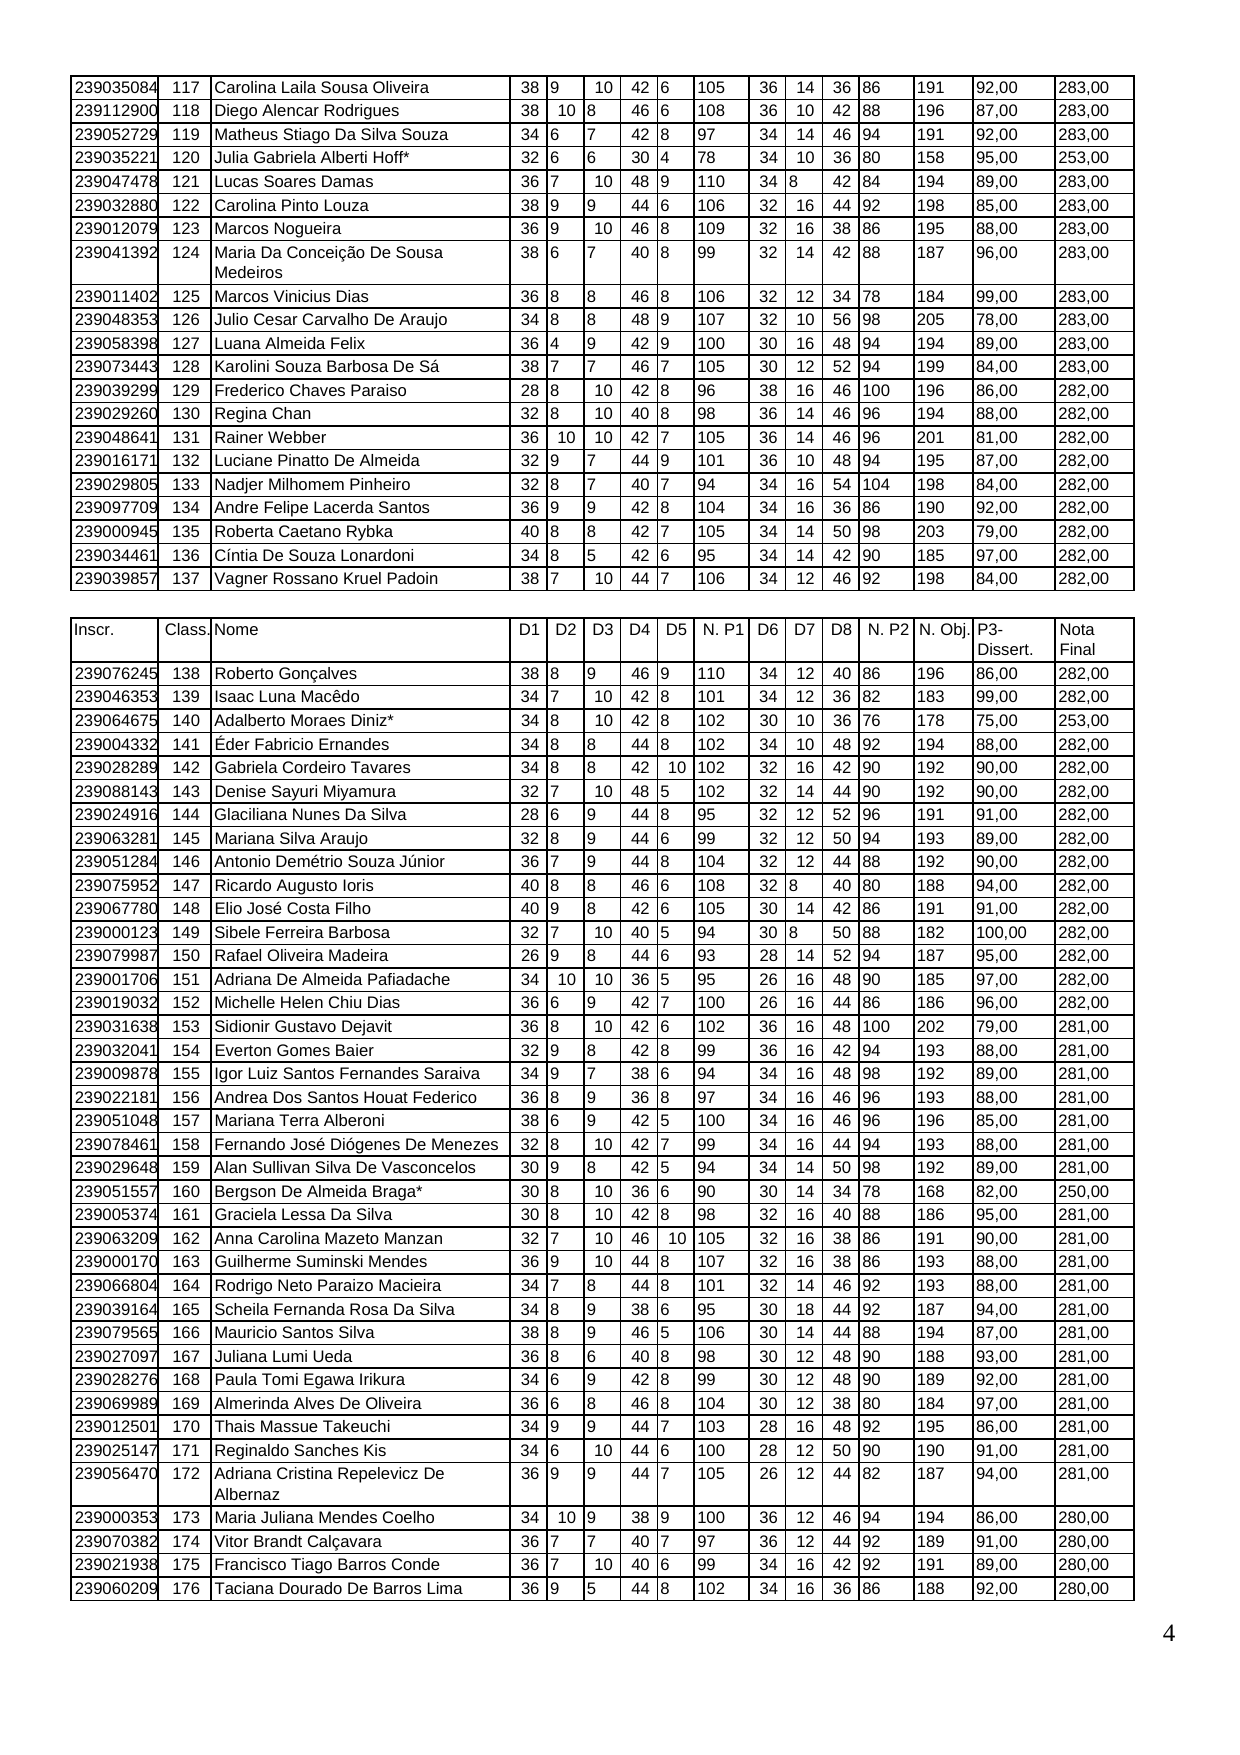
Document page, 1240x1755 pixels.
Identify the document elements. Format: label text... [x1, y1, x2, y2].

table_cell 105 [695, 427, 748, 448]
table_cell 80 [860, 875, 913, 896]
table_cell 12 [786, 1531, 822, 1552]
table_cell 239001706 [72, 969, 157, 991]
table_cell 40 [621, 1554, 657, 1576]
table_cell 99,00 [974, 686, 1054, 708]
table_cell 48 [823, 1063, 858, 1085]
table_cell 8 [548, 1345, 583, 1367]
table_cell 8 [585, 100, 620, 122]
table_cell 7 [585, 1531, 620, 1552]
table_cell 281,00 [1056, 1298, 1133, 1320]
table_cell 198 [915, 474, 972, 496]
table_cell 119 [159, 124, 210, 146]
table_cell 44 [621, 450, 657, 472]
table_cell 8 [548, 1181, 583, 1202]
table_cell 40 [621, 241, 657, 284]
table_cell 92 [860, 1531, 913, 1552]
table_cell 34 [750, 568, 785, 590]
table_cell 9 [548, 1416, 583, 1438]
table_cell 9 [658, 450, 693, 472]
table_cell 14 [786, 403, 822, 425]
table_cell 8 [658, 218, 693, 240]
table_cell 38 [511, 568, 546, 590]
table_cell 239047478 [72, 171, 157, 193]
table_cell 8 [548, 1204, 583, 1226]
table_cell Sibele Ferreira Barbosa [212, 922, 509, 943]
table_cell 36 [823, 710, 858, 732]
table_cell 12 [786, 568, 822, 590]
table_cell 6 [548, 804, 583, 826]
table_cell 9 [658, 663, 693, 684]
table_cell 52 [823, 945, 858, 967]
table_cell 239022181 [72, 1086, 157, 1108]
table_cell 99 [695, 241, 748, 284]
table_header N. P2 [860, 619, 913, 661]
table_cell 9 [658, 309, 693, 331]
table_cell 283,00 [1056, 285, 1133, 307]
table_cell 10 [585, 1228, 620, 1249]
table_cell Thais Massue Takeuchi [212, 1416, 509, 1438]
table_cell 46 [621, 1228, 657, 1249]
table_cell 30 [511, 1204, 546, 1226]
table_cell 91,00 [974, 898, 1054, 920]
table_cell 82 [860, 686, 913, 708]
table_cell Diego Alencar Rodrigues [212, 100, 509, 122]
table_cell 34 [750, 1157, 785, 1179]
table_cell 8 [548, 285, 583, 307]
table_cell 187 [915, 1463, 972, 1505]
table_cell 283,00 [1056, 77, 1133, 98]
table_cell 7 [658, 568, 693, 590]
table_cell 91,00 [974, 1440, 1054, 1461]
table_cell 239000123 [72, 922, 157, 943]
table_cell 38 [511, 1110, 546, 1132]
table_cell 102 [695, 1016, 748, 1038]
table_cell 97 [695, 1531, 748, 1552]
table_cell 32 [750, 804, 785, 826]
table_cell Adriana De Almeida Pafiadache [212, 969, 509, 991]
table_cell 42 [823, 1039, 858, 1061]
table_cell 188 [915, 1345, 972, 1367]
table_cell 141 [159, 733, 210, 755]
table_cell 8 [548, 1298, 583, 1320]
table_cell 96 [860, 804, 913, 826]
table_cell 44 [621, 1416, 657, 1438]
table_cell 281,00 [1056, 1039, 1133, 1061]
table_cell 8 [548, 1133, 583, 1155]
table_cell 6 [548, 1440, 583, 1461]
table_cell 98 [860, 1063, 913, 1085]
table_cell 12 [786, 663, 822, 684]
table_cell 5 [585, 544, 620, 566]
table_cell 9 [585, 1416, 620, 1438]
table_cell 8 [658, 1039, 693, 1061]
table_cell 36 [823, 1578, 858, 1599]
table_cell 30 [750, 898, 785, 920]
table_cell 48 [823, 1016, 858, 1038]
table_cell 32 [750, 309, 785, 331]
table_cell 8 [548, 710, 583, 732]
table_cell 48 [823, 332, 858, 354]
table_cell 8 [548, 1016, 583, 1038]
table_cell 8 [585, 1275, 620, 1297]
table_cell 10 [585, 218, 620, 240]
table_cell 239048641 [72, 427, 157, 448]
table_cell 46 [621, 875, 657, 896]
table_cell 88,00 [974, 1275, 1054, 1297]
table_cell 30 [750, 1298, 785, 1320]
table_cell 14 [786, 1181, 822, 1202]
table_cell 185 [915, 969, 972, 991]
table_cell 8 [786, 875, 822, 896]
table_cell 239029648 [72, 1157, 157, 1179]
table_cell 42 [621, 1204, 657, 1226]
table_cell 34 [511, 124, 546, 146]
table_header Inscr. [72, 619, 157, 661]
table_cell 90 [860, 1440, 913, 1461]
table_cell 117 [159, 77, 210, 98]
table_cell 36 [511, 1086, 546, 1108]
table_cell 40 [511, 898, 546, 920]
table_cell 10 [585, 380, 620, 401]
table_cell 7 [585, 474, 620, 496]
table_cell 16 [786, 1578, 822, 1599]
table_cell 98 [860, 309, 913, 331]
table_cell 6 [658, 100, 693, 122]
table_cell 239039299 [72, 380, 157, 401]
table_cell 16 [786, 380, 822, 401]
table_cell 168 [159, 1369, 210, 1391]
table_cell 42 [823, 544, 858, 566]
table_cell 239032041 [72, 1039, 157, 1061]
table_cell 102 [695, 733, 748, 755]
table_cell 124 [159, 241, 210, 284]
table_cell 14 [786, 945, 822, 967]
table_cell 130 [159, 403, 210, 425]
table_cell 188 [915, 1578, 972, 1599]
table_cell 36 [511, 218, 546, 240]
table_cell 281,00 [1056, 1016, 1133, 1038]
table_cell 10 [786, 309, 822, 331]
table_cell Luciane Pinatto De Almeida [212, 450, 509, 472]
table_cell 40 [823, 1204, 858, 1226]
table_cell 9 [585, 1298, 620, 1320]
table_cell 10 [585, 1016, 620, 1038]
table_cell 239075952 [72, 875, 157, 896]
table_cell 95,00 [974, 147, 1054, 169]
table_cell 10 [548, 969, 583, 991]
table_cell 239067780 [72, 898, 157, 920]
table_cell 283,00 [1056, 194, 1133, 216]
table_cell 173 [159, 1507, 210, 1529]
table_cell 8 [548, 1322, 583, 1344]
table_cell 48 [823, 450, 858, 472]
table_cell 190 [915, 497, 972, 519]
table_cell 42 [621, 1369, 657, 1391]
table_cell 8 [548, 474, 583, 496]
table_cell 281,00 [1056, 1110, 1133, 1132]
table_cell 10 [585, 1554, 620, 1576]
table_cell Karolini Souza Barbosa De Sá [212, 356, 509, 378]
table_cell 12 [786, 1463, 822, 1505]
table_cell 185 [915, 544, 972, 566]
table_cell 107 [695, 1251, 748, 1273]
table_cell 34 [823, 285, 858, 307]
table_cell 12 [786, 1507, 822, 1529]
table_cell 239024916 [72, 804, 157, 826]
table_cell 282,00 [1056, 544, 1133, 566]
table_cell 30 [750, 1181, 785, 1202]
table_cell 89,00 [974, 1157, 1054, 1179]
table_cell 282,00 [1056, 757, 1133, 779]
table_cell 283,00 [1056, 124, 1133, 146]
table_cell 32 [750, 241, 785, 284]
table_cell 153 [159, 1016, 210, 1038]
table_cell 36 [511, 1463, 546, 1505]
table_cell 32 [511, 474, 546, 496]
table_cell 91,00 [974, 804, 1054, 826]
table_cell 281,00 [1056, 1133, 1133, 1155]
table_cell 239079987 [72, 945, 157, 967]
table_cell 165 [159, 1298, 210, 1320]
table_cell 193 [915, 1251, 972, 1273]
table_cell 6 [658, 1554, 693, 1576]
table_cell 16 [786, 992, 822, 1014]
table_cell 81,00 [974, 427, 1054, 448]
table_cell 90 [695, 1181, 748, 1202]
table_cell 34 [750, 686, 785, 708]
table_cell 46 [621, 1392, 657, 1414]
table_cell 4 [548, 332, 583, 354]
table_cell 44 [823, 1133, 858, 1155]
table_cell 78 [695, 147, 748, 169]
table_cell Adriana Cristina Repelevicz De Albernaz [212, 1463, 509, 1505]
table_cell 8 [658, 1204, 693, 1226]
table_cell 92,00 [974, 77, 1054, 98]
table_cell 102 [695, 780, 748, 802]
table_cell 147 [159, 875, 210, 896]
table_cell 166 [159, 1322, 210, 1344]
table_cell 9 [585, 1463, 620, 1505]
table_cell 281,00 [1056, 1251, 1133, 1273]
table_cell 90 [860, 780, 913, 802]
table_cell 16 [786, 1086, 822, 1108]
table_cell 38 [511, 1322, 546, 1344]
table_header Class. [159, 619, 210, 661]
table_cell 97 [695, 124, 748, 146]
table_cell 8 [548, 521, 583, 543]
table_cell 48 [621, 171, 657, 193]
table_cell 26 [511, 945, 546, 967]
table_cell 250,00 [1056, 1181, 1133, 1202]
table_cell 282,00 [1056, 521, 1133, 543]
table_cell 88 [860, 1204, 913, 1226]
table_cell 79,00 [974, 1016, 1054, 1038]
table_cell 8 [548, 544, 583, 566]
table_cell 8 [658, 241, 693, 284]
table_cell 88,00 [974, 733, 1054, 755]
table_cell 8 [658, 403, 693, 425]
table_cell 9 [585, 1086, 620, 1108]
table_cell 239025147 [72, 1440, 157, 1461]
table_cell 36 [511, 1345, 546, 1367]
table_cell 50 [823, 521, 858, 543]
table_cell 7 [658, 992, 693, 1014]
table_cell 16 [786, 969, 822, 991]
table_cell 6 [658, 194, 693, 216]
table_cell 10 [658, 1228, 693, 1249]
table_cell 32 [750, 851, 785, 873]
table_cell 158 [159, 1133, 210, 1155]
table_cell 145 [159, 827, 210, 849]
table_cell 34 [511, 1369, 546, 1391]
table_cell 283,00 [1056, 309, 1133, 331]
table_cell 12 [786, 1440, 822, 1461]
table_cell Rafael Oliveira Madeira [212, 945, 509, 967]
table_cell 239029805 [72, 474, 157, 496]
table_cell 100 [695, 1110, 748, 1132]
table_cell 253,00 [1056, 147, 1133, 169]
table_cell 34 [823, 1181, 858, 1202]
table_cell 187 [915, 1298, 972, 1320]
table_cell 90 [860, 1369, 913, 1391]
table_cell 196 [915, 1110, 972, 1132]
table_cell 88,00 [974, 403, 1054, 425]
table_cell 283,00 [1056, 241, 1133, 284]
table_cell 14 [786, 1322, 822, 1344]
table_cell 7 [585, 1063, 620, 1085]
table_cell 193 [915, 1275, 972, 1297]
table_cell 202 [915, 1016, 972, 1038]
table_cell 193 [915, 1039, 972, 1061]
table_cell 95 [695, 969, 748, 991]
table_cell 282,00 [1056, 686, 1133, 708]
table_cell 7 [658, 1133, 693, 1155]
table_cell 9 [658, 171, 693, 193]
table_cell 10 [585, 780, 620, 802]
table_cell 14 [786, 241, 822, 284]
table_cell Igor Luiz Santos Fernandes Saraiva [212, 1063, 509, 1085]
table_cell Luana Almeida Felix [212, 332, 509, 354]
table_cell Taciana Dourado De Barros Lima [212, 1578, 509, 1599]
table_cell 40 [511, 521, 546, 543]
table_cell 203 [915, 521, 972, 543]
table_cell 36 [511, 1251, 546, 1273]
table_cell 104 [860, 474, 913, 496]
table_cell 9 [585, 851, 620, 873]
table_cell 40 [621, 474, 657, 496]
table_cell 8 [585, 521, 620, 543]
table_cell 44 [621, 733, 657, 755]
table_cell 139 [159, 686, 210, 708]
table_cell 6 [658, 875, 693, 896]
table_cell 129 [159, 380, 210, 401]
table_cell 282,00 [1056, 568, 1133, 590]
table_cell 14 [786, 124, 822, 146]
table_cell 48 [823, 1416, 858, 1438]
table_cell 92,00 [974, 497, 1054, 519]
table_cell 105 [695, 356, 748, 378]
table_cell 32 [511, 147, 546, 169]
table_cell 84,00 [974, 568, 1054, 590]
table_cell 38 [823, 218, 858, 240]
table_cell 9 [585, 804, 620, 826]
table_cell 88,00 [974, 218, 1054, 240]
table_cell 125 [159, 285, 210, 307]
table_cell 48 [621, 309, 657, 331]
table_cell Reginaldo Sanches Kis [212, 1440, 509, 1461]
table_cell 16 [786, 474, 822, 496]
table_cell 138 [159, 663, 210, 684]
table_cell 30 [750, 332, 785, 354]
table_cell Gabriela Cordeiro Tavares [212, 757, 509, 779]
table_cell Vagner Rossano Kruel Padoin [212, 568, 509, 590]
table_cell 16 [786, 1251, 822, 1273]
table_cell 32 [511, 1133, 546, 1155]
table_cell 8 [585, 898, 620, 920]
table_cell 50 [823, 922, 858, 943]
table_cell 239066804 [72, 1275, 157, 1297]
table_cell 32 [750, 218, 785, 240]
table_cell 195 [915, 218, 972, 240]
table_cell 103 [695, 1416, 748, 1438]
table_cell 168 [915, 1181, 972, 1202]
table_cell 183 [915, 686, 972, 708]
table_cell 7 [548, 922, 583, 943]
table_cell 86,00 [974, 663, 1054, 684]
table_cell 281,00 [1056, 1463, 1133, 1505]
table_cell 281,00 [1056, 1392, 1133, 1414]
table_cell 239000353 [72, 1507, 157, 1529]
table_cell 239041392 [72, 241, 157, 284]
table_cell 12 [786, 804, 822, 826]
table_cell 159 [159, 1157, 210, 1179]
table_cell 36 [511, 427, 546, 448]
table_cell 10 [786, 733, 822, 755]
table_cell 9 [548, 1463, 583, 1505]
table_cell 36 [750, 450, 785, 472]
table_cell 38 [511, 241, 546, 284]
table_cell 32 [750, 780, 785, 802]
table_cell 8 [585, 1039, 620, 1061]
table_cell 42 [621, 710, 657, 732]
table_cell 32 [750, 285, 785, 307]
table_cell 118 [159, 100, 210, 122]
table_cell 144 [159, 804, 210, 826]
table_cell 239028289 [72, 757, 157, 779]
table_cell Matheus Stiago Da Silva Souza [212, 124, 509, 146]
table_cell 34 [511, 1063, 546, 1085]
table_cell 8 [548, 733, 583, 755]
table_cell 16 [786, 1110, 822, 1132]
table_cell 42 [621, 1110, 657, 1132]
table_cell 36 [511, 1016, 546, 1038]
table_cell 90 [860, 544, 913, 566]
table_cell 8 [585, 733, 620, 755]
table_cell 88,00 [974, 1251, 1054, 1273]
table_cell 44 [823, 1531, 858, 1552]
table_header N. Obj. [915, 619, 972, 661]
table_cell 8 [585, 945, 620, 967]
table_cell 92 [860, 1416, 913, 1438]
table_cell 282,00 [1056, 804, 1133, 826]
table_cell 32 [750, 1228, 785, 1249]
table_cell 193 [915, 1086, 972, 1108]
table_cell 86 [860, 992, 913, 1014]
table_cell 87,00 [974, 100, 1054, 122]
table_cell 92 [860, 1554, 913, 1576]
table_cell 6 [658, 1440, 693, 1461]
table_cell 42 [823, 1554, 858, 1576]
table_cell 98 [695, 1345, 748, 1367]
table_cell Cíntia De Souza Lonardoni [212, 544, 509, 566]
table_cell 8 [548, 309, 583, 331]
table_cell 36 [823, 686, 858, 708]
table_cell 7 [658, 1416, 693, 1438]
table_cell 6 [585, 147, 620, 169]
table_cell 96,00 [974, 241, 1054, 284]
table_cell 94 [860, 356, 913, 378]
table_cell 50 [823, 1157, 858, 1179]
table_cell 6 [658, 544, 693, 566]
table_cell 7 [548, 171, 583, 193]
table_cell 12 [786, 851, 822, 873]
table_cell 201 [915, 427, 972, 448]
table_cell 7 [585, 450, 620, 472]
table_cell 239031638 [72, 1016, 157, 1038]
table_cell 12 [786, 1369, 822, 1391]
table_cell 34 [511, 686, 546, 708]
table_cell 30 [750, 710, 785, 732]
table_cell 14 [786, 780, 822, 802]
table_cell 46 [823, 427, 858, 448]
table_cell 96 [860, 1086, 913, 1108]
table_cell 239019032 [72, 992, 157, 1014]
table_cell 283,00 [1056, 100, 1133, 122]
table_cell 44 [621, 194, 657, 216]
table_cell 280,00 [1056, 1507, 1133, 1529]
table_cell 86 [860, 663, 913, 684]
table_cell 194 [915, 332, 972, 354]
table_cell 34 [511, 1275, 546, 1297]
table_cell 86 [860, 898, 913, 920]
table_cell Mariana Terra Alberoni [212, 1110, 509, 1132]
table_cell 178 [915, 710, 972, 732]
table_cell 36 [511, 992, 546, 1014]
table_cell 42 [621, 77, 657, 98]
table_cell 161 [159, 1204, 210, 1226]
table_cell 50 [823, 1440, 858, 1461]
table_cell 34 [750, 1110, 785, 1132]
table_cell 189 [915, 1531, 972, 1552]
table_cell 7 [548, 780, 583, 802]
table_cell Julia Gabriela Alberti Hoff* [212, 147, 509, 169]
table_cell 42 [823, 757, 858, 779]
table_cell 38 [621, 1063, 657, 1085]
table_cell 42 [621, 992, 657, 1014]
table_cell 8 [548, 403, 583, 425]
table_cell 198 [915, 194, 972, 216]
table_cell 9 [585, 194, 620, 216]
table_cell 191 [915, 898, 972, 920]
table_cell 9 [585, 1110, 620, 1132]
table_cell 40 [621, 922, 657, 943]
table_cell 10 [585, 568, 620, 590]
table_cell Elio José Costa Filho [212, 898, 509, 920]
table_cell 133 [159, 474, 210, 496]
table_cell 9 [548, 450, 583, 472]
table_cell 280,00 [1056, 1531, 1133, 1552]
table_cell 14 [786, 898, 822, 920]
table_cell 36 [750, 403, 785, 425]
table_cell Andrea Dos Santos Houat Federico [212, 1086, 509, 1108]
table_cell 86 [860, 77, 913, 98]
table_cell 88,00 [974, 1039, 1054, 1061]
table_cell 7 [658, 474, 693, 496]
table_cell 7 [548, 1275, 583, 1297]
table_cell 282,00 [1056, 403, 1133, 425]
table_cell 94 [695, 1063, 748, 1085]
table_cell 100 [695, 992, 748, 1014]
table_cell 9 [585, 992, 620, 1014]
table_cell 152 [159, 992, 210, 1014]
table_cell 46 [823, 403, 858, 425]
table_cell 96 [695, 380, 748, 401]
table_cell 8 [658, 497, 693, 519]
table_cell 40 [621, 403, 657, 425]
table_cell Mauricio Santos Silva [212, 1322, 509, 1344]
table_cell 54 [823, 474, 858, 496]
table_cell 135 [159, 521, 210, 543]
table_cell 36 [750, 427, 785, 448]
table_cell 48 [823, 733, 858, 755]
table_cell 10 [658, 757, 693, 779]
table_cell 164 [159, 1275, 210, 1297]
table_cell 42 [621, 1016, 657, 1038]
table_cell 186 [915, 992, 972, 1014]
table_cell 94 [860, 1133, 913, 1155]
table_cell 99 [695, 1039, 748, 1061]
table_cell 239051284 [72, 851, 157, 873]
table_cell Regina Chan [212, 403, 509, 425]
table_cell 34 [750, 1133, 785, 1155]
table_cell 10 [786, 710, 822, 732]
table_cell 7 [548, 851, 583, 873]
table_cell 94 [860, 450, 913, 472]
table_cell 280,00 [1056, 1554, 1133, 1576]
table_cell 239046353 [72, 686, 157, 708]
table_cell 46 [621, 100, 657, 122]
table_cell 36 [511, 171, 546, 193]
table_cell 283,00 [1056, 332, 1133, 354]
table_cell 7 [658, 427, 693, 448]
table_cell 42 [621, 1157, 657, 1179]
table_cell 90,00 [974, 757, 1054, 779]
table_cell 95,00 [974, 1204, 1054, 1226]
table_cell 36 [750, 1016, 785, 1038]
table_cell 36 [750, 1039, 785, 1061]
table_cell 157 [159, 1110, 210, 1132]
table_cell 8 [658, 1086, 693, 1108]
table_cell 34 [750, 521, 785, 543]
table_cell 100 [695, 1507, 748, 1529]
table_header D1 [511, 619, 546, 661]
table_cell 44 [621, 1440, 657, 1461]
table_cell 105 [695, 898, 748, 920]
table_cell Anna Carolina Mazeto Manzan [212, 1228, 509, 1249]
table_cell 193 [915, 1133, 972, 1155]
table_cell 32 [750, 875, 785, 896]
table_cell 32 [750, 1251, 785, 1273]
table_cell 42 [621, 497, 657, 519]
table_cell 98 [860, 521, 913, 543]
table_cell 34 [511, 1416, 546, 1438]
table_cell 239016171 [72, 450, 157, 472]
table_cell 154 [159, 1039, 210, 1061]
table_cell 155 [159, 1063, 210, 1085]
table_cell 5 [658, 1322, 693, 1344]
table_cell 46 [823, 124, 858, 146]
table_cell 239078461 [72, 1133, 157, 1155]
table_cell 36 [511, 1578, 546, 1599]
table_cell 36 [511, 332, 546, 354]
table_cell 89,00 [974, 332, 1054, 354]
table_cell 156 [159, 1086, 210, 1108]
table_cell 102 [695, 757, 748, 779]
table_cell 6 [548, 1110, 583, 1132]
table_cell 12 [786, 356, 822, 378]
table_cell 36 [511, 1392, 546, 1414]
table_cell 44 [621, 804, 657, 826]
table_cell 102 [695, 710, 748, 732]
table_cell 6 [658, 945, 693, 967]
table_cell 162 [159, 1228, 210, 1249]
table_cell Rodrigo Neto Paraizo Macieira [212, 1275, 509, 1297]
table_cell 91,00 [974, 1531, 1054, 1552]
table_cell 9 [548, 1063, 583, 1085]
table_cell 92 [860, 733, 913, 755]
table_cell 16 [786, 1063, 822, 1085]
table_cell 34 [750, 1086, 785, 1108]
table_cell 14 [786, 77, 822, 98]
table_cell Graciela Lessa Da Silva [212, 1204, 509, 1226]
table_cell 50 [823, 827, 858, 849]
table_cell 88 [860, 851, 913, 873]
table_cell 105 [695, 1463, 748, 1505]
table_cell 8 [585, 1157, 620, 1179]
table_cell Francisco Tiago Barros Conde [212, 1554, 509, 1576]
table_cell 9 [548, 1039, 583, 1061]
table_cell 192 [915, 757, 972, 779]
table_cell 239051048 [72, 1110, 157, 1132]
table_cell 10 [585, 1133, 620, 1155]
table_cell 16 [786, 757, 822, 779]
table_cell 7 [585, 241, 620, 284]
table_cell Éder Fabricio Ernandes [212, 733, 509, 755]
table_cell 281,00 [1056, 1416, 1133, 1438]
table_cell 42 [823, 171, 858, 193]
table_cell 97,00 [974, 544, 1054, 566]
table_cell 76 [860, 710, 913, 732]
table_cell 10 [585, 403, 620, 425]
table_cell 10 [585, 922, 620, 943]
table_cell 280,00 [1056, 1578, 1133, 1599]
table_cell 105 [695, 77, 748, 98]
table_cell 42 [823, 898, 858, 920]
table_cell 8 [548, 827, 583, 849]
table_cell 40 [511, 875, 546, 896]
table_cell 14 [786, 521, 822, 543]
table_cell 88 [860, 922, 913, 943]
table_cell 188 [915, 875, 972, 896]
table_cell Rainer Webber [212, 427, 509, 448]
table_cell 12 [786, 1345, 822, 1367]
table_cell 10 [585, 969, 620, 991]
table_cell 6 [658, 898, 693, 920]
table_cell 94 [860, 1507, 913, 1529]
table_cell 92 [860, 194, 913, 216]
table_cell 167 [159, 1345, 210, 1367]
table_cell Nadjer Milhomem Pinheiro [212, 474, 509, 496]
table_cell 97 [695, 1086, 748, 1108]
table_cell 36 [823, 77, 858, 98]
table_cell 32 [750, 827, 785, 849]
table_cell 175 [159, 1554, 210, 1576]
table_header D2 [548, 619, 583, 661]
table_cell 30 [750, 1392, 785, 1414]
table_cell 282,00 [1056, 992, 1133, 1014]
table_cell 96 [860, 1110, 913, 1132]
table_cell 6 [658, 1298, 693, 1320]
table_cell 94 [860, 124, 913, 146]
table_cell 282,00 [1056, 450, 1133, 472]
table_cell 104 [695, 497, 748, 519]
table_cell 36 [750, 77, 785, 98]
table_cell 9 [658, 1507, 693, 1529]
table_cell 86 [860, 497, 913, 519]
table_cell 32 [750, 757, 785, 779]
table_cell 9 [548, 1251, 583, 1273]
table_cell 42 [621, 686, 657, 708]
table_cell Roberta Caetano Rybka [212, 521, 509, 543]
table_cell 239052729 [72, 124, 157, 146]
table_cell 8 [548, 757, 583, 779]
table_cell 7 [548, 356, 583, 378]
table_cell Alan Sullivan Silva De Vasconcelos [212, 1157, 509, 1179]
table_cell 194 [915, 1322, 972, 1344]
table_cell Carolina Pinto Louza [212, 194, 509, 216]
table_cell 42 [621, 427, 657, 448]
table_cell 110 [695, 171, 748, 193]
table_cell 104 [695, 1392, 748, 1414]
table_cell 281,00 [1056, 1157, 1133, 1179]
table_cell 282,00 [1056, 780, 1133, 802]
table_cell 281,00 [1056, 1322, 1133, 1344]
table_cell 8 [585, 875, 620, 896]
table_cell 282,00 [1056, 427, 1133, 448]
table_cell 281,00 [1056, 1063, 1133, 1085]
table_cell 189 [915, 1369, 972, 1391]
table_cell 94 [695, 922, 748, 943]
table_cell 5 [658, 922, 693, 943]
table_cell 148 [159, 898, 210, 920]
table_cell 10 [585, 1440, 620, 1461]
table_cell 281,00 [1056, 1086, 1133, 1108]
table_cell 46 [621, 1322, 657, 1344]
table_cell 239051557 [72, 1181, 157, 1202]
table_cell Glaciliana Nunes Da Silva [212, 804, 509, 826]
table_cell 239028276 [72, 1369, 157, 1391]
table_cell 8 [585, 285, 620, 307]
table_cell 28 [511, 380, 546, 401]
table_cell 42 [621, 1133, 657, 1155]
table_cell 32 [511, 1228, 546, 1249]
table_cell 89,00 [974, 1063, 1054, 1085]
table_cell 106 [695, 568, 748, 590]
table_cell 121 [159, 171, 210, 193]
table_cell 128 [159, 356, 210, 378]
table_cell 195 [915, 1416, 972, 1438]
table_cell 44 [823, 851, 858, 873]
table_cell 48 [823, 969, 858, 991]
table_cell 36 [823, 147, 858, 169]
table_cell 87,00 [974, 1322, 1054, 1344]
table_cell 89,00 [974, 171, 1054, 193]
table_cell 38 [511, 194, 546, 216]
table_cell 34 [750, 474, 785, 496]
table_cell 9 [585, 827, 620, 849]
table_cell 169 [159, 1392, 210, 1414]
table_cell 100 [695, 1440, 748, 1461]
table_cell 5 [658, 1157, 693, 1179]
table_cell 44 [621, 1251, 657, 1273]
table_cell 5 [585, 1578, 620, 1599]
table_cell Isaac Luna Macêdo [212, 686, 509, 708]
table_cell 44 [823, 1322, 858, 1344]
table_cell Frederico Chaves Paraiso [212, 380, 509, 401]
table_cell 86,00 [974, 1507, 1054, 1529]
table_cell 34 [750, 1578, 785, 1599]
table_cell 282,00 [1056, 945, 1133, 967]
table_cell 239029260 [72, 403, 157, 425]
table_cell 9 [585, 497, 620, 519]
table_cell 52 [823, 804, 858, 826]
table_cell Michelle Helen Chiu Dias [212, 992, 509, 1014]
table_cell 9 [585, 332, 620, 354]
table_cell 160 [159, 1181, 210, 1202]
table_cell Julio Cesar Carvalho De Araujo [212, 309, 509, 331]
table_cell 196 [915, 380, 972, 401]
table_cell Scheila Fernanda Rosa Da Silva [212, 1298, 509, 1320]
table_cell 32 [511, 1039, 546, 1061]
table_header Nome [212, 619, 509, 661]
table_cell 239060209 [72, 1578, 157, 1599]
table_header N. P1 [695, 619, 748, 661]
table_cell 151 [159, 969, 210, 991]
table_cell 282,00 [1056, 380, 1133, 401]
table_cell 108 [695, 875, 748, 896]
table_cell 12 [786, 285, 822, 307]
table_cell 14 [786, 427, 822, 448]
table_cell 88,00 [974, 1086, 1054, 1108]
table_cell 9 [548, 1157, 583, 1179]
table_cell 36 [750, 1531, 785, 1552]
table_cell 239011402 [72, 285, 157, 307]
table_cell 8 [585, 309, 620, 331]
table_cell 282,00 [1056, 969, 1133, 991]
table_cell 16 [786, 1133, 822, 1155]
table_cell 132 [159, 450, 210, 472]
table_cell Bergson De Almeida Braga* [212, 1181, 509, 1202]
table_cell 46 [621, 356, 657, 378]
table_cell 191 [915, 1554, 972, 1576]
table_cell 48 [823, 1345, 858, 1367]
table_cell 101 [695, 686, 748, 708]
table_cell 7 [658, 521, 693, 543]
table_cell 16 [786, 332, 822, 354]
table_cell 100 [695, 332, 748, 354]
table_cell 106 [695, 1322, 748, 1344]
table_cell 34 [750, 497, 785, 519]
table_cell 92 [860, 1275, 913, 1297]
table_cell 34 [511, 969, 546, 991]
table_cell 5 [658, 969, 693, 991]
table_cell 101 [695, 450, 748, 472]
table_cell 8 [658, 686, 693, 708]
table_cell 8 [658, 1369, 693, 1391]
table_cell Marcos Nogueira [212, 218, 509, 240]
table_cell 134 [159, 497, 210, 519]
table_cell 172 [159, 1463, 210, 1505]
table_cell 239004332 [72, 733, 157, 755]
table_cell 192 [915, 851, 972, 873]
table_cell 44 [621, 568, 657, 590]
table_cell 239034461 [72, 544, 157, 566]
table_cell 30 [511, 1181, 546, 1202]
table_cell 108 [695, 100, 748, 122]
table_cell 46 [621, 663, 657, 684]
table_cell 7 [548, 686, 583, 708]
table_cell 182 [915, 922, 972, 943]
table_cell 92,00 [974, 1369, 1054, 1391]
table_cell 38 [511, 663, 546, 684]
table_cell 126 [159, 309, 210, 331]
table_cell 42 [621, 1039, 657, 1061]
table_cell 6 [548, 124, 583, 146]
table_cell 7 [658, 1531, 693, 1552]
table_cell 122 [159, 194, 210, 216]
table_cell 281,00 [1056, 1440, 1133, 1461]
table_cell 93 [695, 945, 748, 967]
table_cell Guilherme Suminski Mendes [212, 1251, 509, 1273]
table_cell 7 [585, 124, 620, 146]
table_cell 38 [511, 77, 546, 98]
table_cell 7 [548, 1228, 583, 1249]
table_cell 36 [621, 969, 657, 991]
table_cell 79,00 [974, 521, 1054, 543]
table_cell 104 [695, 851, 748, 873]
table_cell 38 [621, 1298, 657, 1320]
table_cell 136 [159, 544, 210, 566]
table_cell 10 [786, 147, 822, 169]
table_cell 42 [621, 124, 657, 146]
table_cell 32 [511, 403, 546, 425]
table_cell 150 [159, 945, 210, 967]
table_cell 14 [786, 1275, 822, 1297]
table_cell 10 [585, 427, 620, 448]
table_cell 94 [860, 945, 913, 967]
table_cell 86 [860, 1228, 913, 1249]
table_cell 194 [915, 403, 972, 425]
table_cell 97,00 [974, 1392, 1054, 1414]
table_cell 30 [750, 1345, 785, 1367]
table_cell 96 [860, 403, 913, 425]
table_cell 42 [823, 241, 858, 284]
table_cell 187 [915, 241, 972, 284]
table_cell 100 [860, 380, 913, 401]
table_cell 34 [750, 124, 785, 146]
table_cell 44 [621, 945, 657, 967]
table_cell 281,00 [1056, 1228, 1133, 1249]
table_cell 239063281 [72, 827, 157, 849]
table_cell 7 [548, 1554, 583, 1576]
table_cell 46 [823, 568, 858, 590]
table_cell 85,00 [974, 1110, 1054, 1132]
table_cell 239048353 [72, 309, 157, 331]
table_cell 6 [658, 1063, 693, 1085]
table_cell 34 [511, 309, 546, 331]
table_cell 239039857 [72, 568, 157, 590]
table_cell 18 [786, 1298, 822, 1320]
table_cell 34 [511, 710, 546, 732]
table_cell 194 [915, 733, 972, 755]
table_cell 32 [511, 827, 546, 849]
table_cell 120 [159, 147, 210, 169]
table_cell 192 [915, 1157, 972, 1179]
table_cell 26 [750, 969, 785, 991]
table_cell 8 [786, 922, 822, 943]
table_cell 239009878 [72, 1063, 157, 1085]
table_cell Vitor Brandt Calçavara [212, 1531, 509, 1552]
table_cell 7 [548, 1531, 583, 1552]
table_cell 239079565 [72, 1322, 157, 1344]
table_cell 98 [695, 403, 748, 425]
table_cell 89,00 [974, 1554, 1054, 1576]
table_cell 30 [621, 147, 657, 169]
table_cell 16 [786, 194, 822, 216]
table_cell 48 [823, 1369, 858, 1391]
table_cell 42 [621, 544, 657, 566]
table_cell 8 [658, 804, 693, 826]
table_cell 8 [658, 380, 693, 401]
table_cell 34 [511, 757, 546, 779]
table_cell 94 [860, 1039, 913, 1061]
table_cell 36 [511, 1554, 546, 1576]
table_cell 193 [915, 827, 972, 849]
table_cell 174 [159, 1531, 210, 1552]
table_cell 184 [915, 285, 972, 307]
table_cell 239058398 [72, 332, 157, 354]
table_cell 52 [823, 356, 858, 378]
table_cell 82,00 [974, 1181, 1054, 1202]
table_cell 192 [915, 1063, 972, 1085]
table_cell 196 [915, 663, 972, 684]
table_cell 86 [860, 218, 913, 240]
table_cell 6 [548, 241, 583, 284]
table_cell 14 [786, 544, 822, 566]
table_cell 191 [915, 77, 972, 98]
table_cell 239069989 [72, 1392, 157, 1414]
table_cell 282,00 [1056, 827, 1133, 849]
table_cell 86,00 [974, 1416, 1054, 1438]
table_cell 105 [695, 1228, 748, 1249]
table_cell 9 [585, 1507, 620, 1529]
table_cell 99 [695, 1554, 748, 1576]
table_cell 9 [548, 497, 583, 519]
table_cell 9 [658, 332, 693, 354]
table_cell 96 [860, 427, 913, 448]
table_cell Fernando José Diógenes De Menezes [212, 1133, 509, 1155]
table_cell 44 [823, 780, 858, 802]
table_cell 239064675 [72, 710, 157, 732]
table_cell 99 [695, 1369, 748, 1391]
table_cell 40 [823, 663, 858, 684]
table_cell 10 [786, 100, 822, 122]
table_cell 170 [159, 1416, 210, 1438]
table_cell 36 [511, 1531, 546, 1552]
table_cell 8 [658, 851, 693, 873]
table_cell Mariana Silva Araujo [212, 827, 509, 849]
table_cell 90 [860, 969, 913, 991]
table_cell 140 [159, 710, 210, 732]
table_cell 26 [750, 1463, 785, 1505]
table_cell 30 [750, 1322, 785, 1344]
table_cell 9 [548, 218, 583, 240]
table_cell 44 [621, 851, 657, 873]
table_cell 44 [823, 1463, 858, 1505]
table_cell 78 [860, 1181, 913, 1202]
table_cell 8 [548, 875, 583, 896]
table_cell 9 [548, 77, 583, 98]
table_cell 8 [658, 1392, 693, 1414]
table_cell 239076245 [72, 663, 157, 684]
table_cell 38 [823, 1392, 858, 1414]
table_cell 283,00 [1056, 356, 1133, 378]
table_cell 8 [585, 757, 620, 779]
table_cell 239063209 [72, 1228, 157, 1249]
table_cell 239088143 [72, 780, 157, 802]
table_cell 123 [159, 218, 210, 240]
table_header P3-Dissert. [974, 619, 1054, 661]
table_cell 90,00 [974, 851, 1054, 873]
table_cell 239035084 [72, 77, 157, 98]
table_cell 42 [621, 380, 657, 401]
table_cell 8 [548, 380, 583, 401]
table_cell 95 [695, 1298, 748, 1320]
table_header Nota Final [1056, 619, 1133, 661]
table_cell 282,00 [1056, 497, 1133, 519]
table_cell 48 [621, 780, 657, 802]
table_cell 98 [695, 1204, 748, 1226]
table_cell 282,00 [1056, 898, 1133, 920]
table_cell 90,00 [974, 1228, 1054, 1249]
table_cell 143 [159, 780, 210, 802]
table_cell 8 [658, 1251, 693, 1273]
table_cell 36 [511, 497, 546, 519]
table_cell 10 [585, 686, 620, 708]
table_cell 9 [548, 194, 583, 216]
table_cell 6 [658, 77, 693, 98]
table_cell 75,00 [974, 710, 1054, 732]
table_cell 46 [823, 380, 858, 401]
table_cell 191 [915, 1228, 972, 1249]
table_cell 109 [695, 218, 748, 240]
table_cell 9 [585, 1322, 620, 1344]
table_cell 239097709 [72, 497, 157, 519]
table_cell 84,00 [974, 356, 1054, 378]
table_header D4 [621, 619, 657, 661]
table_cell 184 [915, 1392, 972, 1414]
table_cell 80 [860, 1392, 913, 1414]
table_cell 176 [159, 1578, 210, 1599]
table_cell 158 [915, 147, 972, 169]
table_cell 80 [860, 147, 913, 169]
table_cell Adalberto Moraes Diniz* [212, 710, 509, 732]
table_cell 196 [915, 100, 972, 122]
table_cell 88 [860, 1322, 913, 1344]
table_cell 198 [915, 568, 972, 590]
table_cell 239000945 [72, 521, 157, 543]
table_cell 16 [786, 1204, 822, 1226]
table_cell Carolina Laila Sousa Oliveira [212, 77, 509, 98]
table_cell 40 [621, 1531, 657, 1552]
table_cell 46 [823, 1110, 858, 1132]
table_cell 106 [695, 194, 748, 216]
table_cell Roberto Gonçalves [212, 663, 509, 684]
table_cell 16 [786, 1554, 822, 1576]
table_cell 101 [695, 1275, 748, 1297]
table_cell 44 [621, 1275, 657, 1297]
table_cell 30 [750, 1369, 785, 1391]
table_cell 283,00 [1056, 171, 1133, 193]
table_cell 96,00 [974, 992, 1054, 1014]
table_cell 34 [750, 1063, 785, 1085]
table_cell 8 [548, 663, 583, 684]
table_cell 9 [548, 1578, 583, 1599]
table_cell 84 [860, 171, 913, 193]
table_cell 36 [621, 1086, 657, 1108]
table_cell 10 [585, 171, 620, 193]
table_cell 85,00 [974, 194, 1054, 216]
table_cell 38 [511, 100, 546, 122]
table_cell 86,00 [974, 380, 1054, 401]
table_cell 78 [860, 285, 913, 307]
table_cell 190 [915, 1440, 972, 1461]
table_cell 56 [823, 309, 858, 331]
table_cell 40 [823, 875, 858, 896]
table_cell 239035221 [72, 147, 157, 169]
table_cell 95 [695, 804, 748, 826]
table_cell 100 [860, 1016, 913, 1038]
table_cell 36 [823, 497, 858, 519]
table_cell 34 [750, 733, 785, 755]
table_cell 88 [860, 100, 913, 122]
table_cell 16 [786, 1228, 822, 1249]
table_cell 239005374 [72, 1204, 157, 1226]
table_cell 8 [548, 1086, 583, 1108]
table_cell 34 [750, 171, 785, 193]
table_cell 46 [621, 218, 657, 240]
table_cell Sidionir Gustavo Dejavit [212, 1016, 509, 1038]
table_cell 38 [621, 1507, 657, 1529]
table_cell 282,00 [1056, 474, 1133, 496]
table_cell 110 [695, 663, 748, 684]
table_cell 146 [159, 851, 210, 873]
table_cell 8 [786, 171, 822, 193]
table_cell 239027097 [72, 1345, 157, 1367]
table_cell 44 [621, 1463, 657, 1505]
table_cell 34 [750, 1554, 785, 1576]
table_cell 239070382 [72, 1531, 157, 1552]
table_cell 36 [621, 1181, 657, 1202]
table_header D5 [658, 619, 693, 661]
table_cell 42 [621, 521, 657, 543]
table_cell 239000170 [72, 1251, 157, 1273]
table_cell 94,00 [974, 1298, 1054, 1320]
table_cell 195 [915, 450, 972, 472]
table_cell 186 [915, 1204, 972, 1226]
table_cell 239039164 [72, 1298, 157, 1320]
table_cell 137 [159, 568, 210, 590]
table_cell 6 [548, 1369, 583, 1391]
table_cell 281,00 [1056, 1345, 1133, 1367]
table_cell 239112900 [72, 100, 157, 122]
table_header D8 [823, 619, 858, 661]
table_cell 38 [823, 1251, 858, 1273]
table_cell 282,00 [1056, 922, 1133, 943]
table_cell 90,00 [974, 780, 1054, 802]
table_cell 163 [159, 1251, 210, 1273]
table_cell 239012079 [72, 218, 157, 240]
table_cell 97,00 [974, 969, 1054, 991]
table_cell 253,00 [1056, 710, 1133, 732]
table_cell 14 [786, 1157, 822, 1179]
table_cell 281,00 [1056, 1369, 1133, 1391]
table_cell 105 [695, 521, 748, 543]
table_cell 239032880 [72, 194, 157, 216]
table_cell 199 [915, 356, 972, 378]
table_cell 10 [585, 710, 620, 732]
table_cell 46 [823, 1507, 858, 1529]
table_cell 127 [159, 332, 210, 354]
table_cell 6 [548, 992, 583, 1014]
table_cell 6 [658, 1016, 693, 1038]
table_cell 94 [695, 1157, 748, 1179]
table_cell 36 [511, 851, 546, 873]
table_cell 34 [511, 1507, 546, 1529]
table_cell Andre Felipe Lacerda Santos [212, 497, 509, 519]
table_cell 92 [860, 568, 913, 590]
table_cell 98 [860, 1157, 913, 1179]
table_cell 10 [585, 1251, 620, 1273]
table_cell 32 [750, 1204, 785, 1226]
table_cell 9 [585, 1369, 620, 1391]
table_cell 16 [786, 1039, 822, 1061]
table_cell 36 [750, 1507, 785, 1529]
table_cell 46 [823, 1086, 858, 1108]
table_cell 281,00 [1056, 1275, 1133, 1297]
table_cell 191 [915, 124, 972, 146]
table_cell 94,00 [974, 1463, 1054, 1505]
table_cell 32 [511, 780, 546, 802]
table_cell 131 [159, 427, 210, 448]
table_cell 94 [860, 827, 913, 849]
table_cell 38 [750, 380, 785, 401]
table_cell 8 [658, 285, 693, 307]
table_cell 8 [658, 1345, 693, 1367]
table_cell 86 [860, 1578, 913, 1599]
table_cell 16 [786, 218, 822, 240]
table_cell 34 [750, 663, 785, 684]
table_cell 99 [695, 1133, 748, 1155]
table_cell 9 [585, 663, 620, 684]
table_cell 92,00 [974, 1578, 1054, 1599]
table_cell 10 [585, 1181, 620, 1202]
table_cell 191 [915, 804, 972, 826]
table_cell 194 [915, 171, 972, 193]
table_cell 10 [548, 427, 583, 448]
table_cell Marcos Vinicius Dias [212, 285, 509, 307]
table_cell 87,00 [974, 450, 1054, 472]
table_cell 90 [860, 757, 913, 779]
table_cell 8 [658, 124, 693, 146]
table_cell 34 [750, 147, 785, 169]
table_cell Juliana Lumi Ueda [212, 1345, 509, 1367]
table_cell 32 [511, 450, 546, 472]
table_cell 34 [750, 544, 785, 566]
table_cell Lucas Soares Damas [212, 171, 509, 193]
table_cell 32 [750, 194, 785, 216]
table_cell 88 [860, 241, 913, 284]
table_cell 36 [511, 285, 546, 307]
table_cell Antonio Demétrio Souza Júnior [212, 851, 509, 873]
table_cell 9 [548, 898, 583, 920]
table_cell 10 [548, 1507, 583, 1529]
table_cell 94,00 [974, 875, 1054, 896]
table_cell 44 [621, 1578, 657, 1599]
table_cell 94 [695, 474, 748, 496]
table_cell 194 [915, 1507, 972, 1529]
table_cell 9 [548, 945, 583, 967]
table_cell Everton Gomes Baier [212, 1039, 509, 1061]
table_cell 34 [511, 544, 546, 566]
table_cell 171 [159, 1440, 210, 1461]
table_cell 102 [695, 1578, 748, 1599]
table_cell 239056470 [72, 1463, 157, 1505]
table_cell 34 [511, 733, 546, 755]
table_cell 82 [860, 1463, 913, 1505]
table_cell 239021938 [72, 1554, 157, 1576]
table_cell 7 [658, 356, 693, 378]
table_cell 10 [585, 1204, 620, 1226]
table_cell 94 [860, 332, 913, 354]
table_cell 34 [511, 1440, 546, 1461]
table_cell 46 [823, 1275, 858, 1297]
table_cell 32 [511, 922, 546, 943]
table_cell 8 [658, 1578, 693, 1599]
table_cell 99,00 [974, 285, 1054, 307]
table_cell 99 [695, 827, 748, 849]
table_cell 95 [695, 544, 748, 566]
table_cell 12 [786, 1392, 822, 1414]
table_cell 26 [750, 992, 785, 1014]
table_cell Paula Tomi Egawa Irikura [212, 1369, 509, 1391]
table_cell 6 [658, 827, 693, 849]
table_cell Ricardo Augusto Ioris [212, 875, 509, 896]
table_cell 10 [548, 100, 583, 122]
table_cell 38 [511, 356, 546, 378]
table_cell 44 [621, 827, 657, 849]
table_cell 239012501 [72, 1416, 157, 1438]
table_cell 282,00 [1056, 733, 1133, 755]
table_cell 90 [860, 1345, 913, 1367]
table_cell 282,00 [1056, 851, 1133, 873]
table_cell 149 [159, 922, 210, 943]
table_cell 10 [786, 450, 822, 472]
table_cell 30 [511, 1157, 546, 1179]
table_cell 12 [786, 686, 822, 708]
table_cell 16 [786, 497, 822, 519]
table_cell 30 [750, 356, 785, 378]
table_cell Maria Da Conceição De Sousa Medeiros [212, 241, 509, 284]
table_cell 106 [695, 285, 748, 307]
table_cell 6 [585, 1345, 620, 1367]
table_cell Almerinda Alves De Oliveira [212, 1392, 509, 1414]
table_cell 42 [621, 898, 657, 920]
table_cell 44 [823, 194, 858, 216]
table_cell 92,00 [974, 124, 1054, 146]
table_cell 6 [548, 147, 583, 169]
table_cell 86 [860, 1251, 913, 1273]
table_cell 40 [621, 1345, 657, 1367]
table_cell 5 [658, 780, 693, 802]
table_cell 283,00 [1056, 218, 1133, 240]
table_cell 7 [658, 1463, 693, 1505]
table_cell 44 [823, 992, 858, 1014]
table_cell 84,00 [974, 474, 1054, 496]
table_cell 93,00 [974, 1345, 1054, 1367]
table_cell 36 [750, 100, 785, 122]
table_cell 95,00 [974, 945, 1054, 967]
table_cell 38 [823, 1228, 858, 1249]
table_cell 32 [750, 1275, 785, 1297]
table_cell 6 [548, 1392, 583, 1414]
table_cell 16 [786, 1416, 822, 1438]
table_cell 7 [585, 356, 620, 378]
table_cell 42 [621, 757, 657, 779]
table_header D7 [786, 619, 822, 661]
table_cell 8 [658, 733, 693, 755]
table_cell 192 [915, 780, 972, 802]
table_cell 142 [159, 757, 210, 779]
table_cell 5 [658, 1110, 693, 1132]
table_cell 28 [511, 804, 546, 826]
table_header D6 [750, 619, 785, 661]
table_cell 8 [658, 710, 693, 732]
table_cell 28 [750, 1416, 785, 1438]
table_cell 88,00 [974, 1133, 1054, 1155]
table_cell 107 [695, 309, 748, 331]
table_cell 7 [548, 568, 583, 590]
table_cell 8 [585, 1392, 620, 1414]
table_cell 92 [860, 1298, 913, 1320]
table_cell 282,00 [1056, 663, 1133, 684]
table_cell 205 [915, 309, 972, 331]
table_cell 89,00 [974, 827, 1054, 849]
table_cell 8 [658, 1275, 693, 1297]
table_cell 6 [658, 1181, 693, 1202]
table_cell 10 [585, 77, 620, 98]
table_cell 78,00 [974, 309, 1054, 331]
table_cell 281,00 [1056, 1204, 1133, 1226]
table_cell 239073443 [72, 356, 157, 378]
table_cell 4 [658, 147, 693, 169]
table_cell 16 [786, 1016, 822, 1038]
table_cell 42 [621, 332, 657, 354]
table_cell 12 [786, 827, 822, 849]
table_cell 28 [750, 1440, 785, 1461]
table_cell 34 [511, 1298, 546, 1320]
table_header D3 [585, 619, 620, 661]
table_cell 100,00 [974, 922, 1054, 943]
table_cell 44 [823, 1298, 858, 1320]
table_cell 46 [621, 285, 657, 307]
table_cell 42 [823, 100, 858, 122]
table_cell Maria Juliana Mendes Coelho [212, 1507, 509, 1529]
table_cell 30 [750, 922, 785, 943]
table_cell 28 [750, 945, 785, 967]
table_cell 282,00 [1056, 875, 1133, 896]
table_cell Denise Sayuri Miyamura [212, 780, 509, 802]
table_cell 187 [915, 945, 972, 967]
